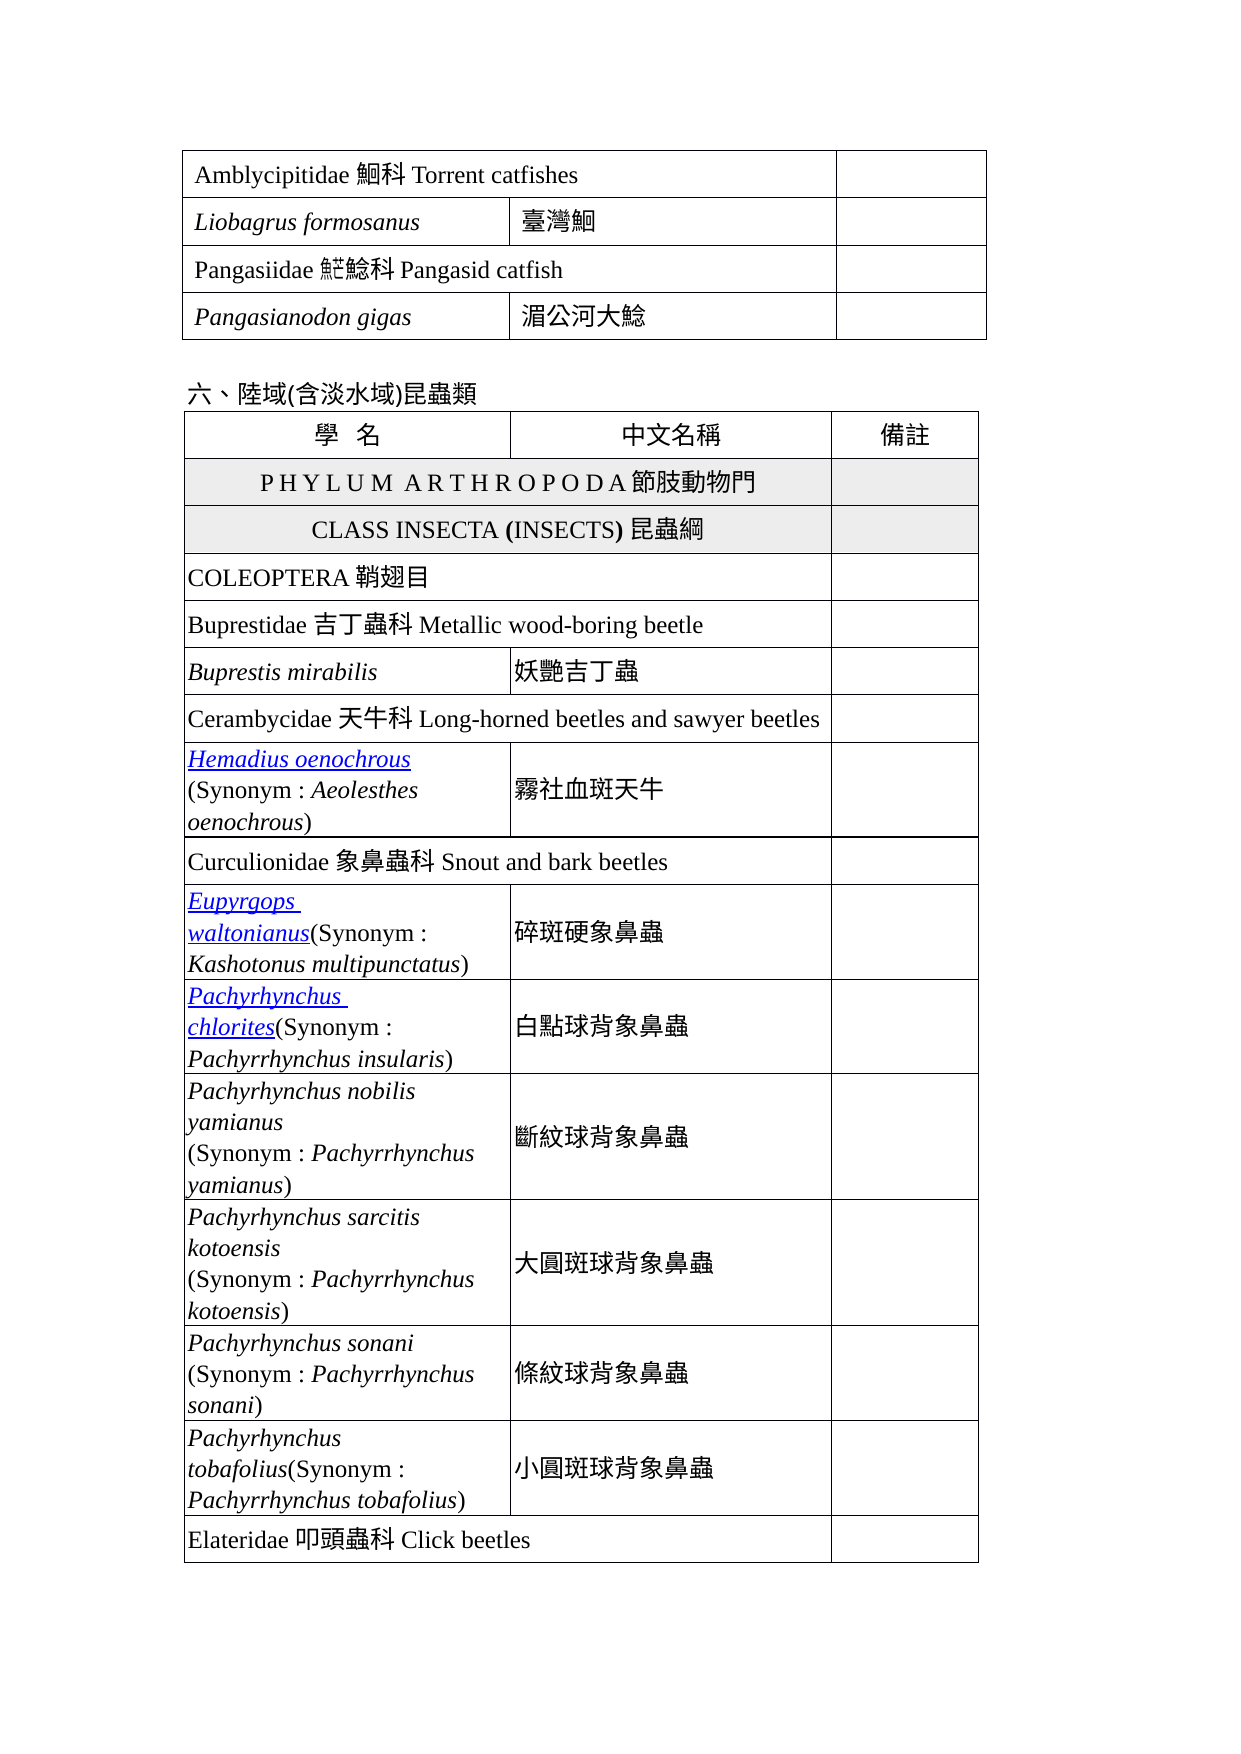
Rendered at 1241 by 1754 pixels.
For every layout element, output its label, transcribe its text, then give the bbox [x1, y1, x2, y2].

table_cell 臺灣鮰 [510, 198, 836, 244]
table_cell CLASS INSECTA (INSECTS) 昆蟲綱 [185, 506, 831, 552]
table_cell Buprestidae 吉丁蟲科 Metallic wood-boring beetle [185, 601, 831, 647]
table_cell Pachyrhynchus tobafolius(Synonym : Pachyrrhynchus tobafolius) [185, 1421, 510, 1515]
table_cell [832, 1074, 978, 1199]
table_cell [832, 885, 978, 978]
table_cell [832, 459, 978, 505]
table_cell [832, 1516, 978, 1562]
table_cell 湄公河大鯰 [510, 293, 836, 339]
table_cell [832, 648, 978, 694]
table_cell Pachyrhynchus nobilis yamianus (Synonym : Pachyrrhynchus yamianus) [185, 1074, 510, 1199]
table_cell Liobagrus formosanus [183, 198, 509, 244]
table_cell Pangasianodon gigas [183, 293, 509, 339]
table_cell P H Y L U M A R T H R O P O D A 節肢動物門 [185, 459, 831, 505]
table_cell [832, 980, 978, 1073]
table_cell 妖艷吉丁蟲 [511, 648, 831, 694]
table_cell [832, 1421, 978, 1515]
table_cell Eupyrgops waltonianus(Synonym : Kashotonus multipunctatus) [185, 885, 510, 978]
table_cell Buprestis mirabilis [185, 648, 510, 694]
table_cell Amblycipitidae 鮰科 Torrent catfishes [183, 151, 836, 197]
table_cell [832, 838, 978, 884]
table_header 中文名稱 [511, 412, 831, 458]
table_cell [837, 198, 986, 244]
table_cell Pachyrhynchus sonani (Synonym : Pachyrrhynchus sonani) [185, 1326, 510, 1420]
table_header 學 名 [185, 412, 510, 458]
table_cell Cerambycidae 天牛科 Long-horned beetles and sawyer beetles [185, 695, 831, 742]
table_cell [832, 1200, 978, 1325]
table_cell 霧社血斑天牛 [511, 743, 831, 836]
table_cell [832, 554, 978, 600]
table_cell Curculionidae 象鼻蟲科 Snout and bark beetles [185, 838, 831, 884]
table_cell Pachyrhynchus sarcitis kotoensis (Synonym : Pachyrrhynchus kotoensis) [185, 1200, 510, 1325]
table_cell 白點球背象鼻蟲 [511, 980, 831, 1073]
table_cell 條紋球背象鼻蟲 [511, 1326, 831, 1420]
table_cell [832, 506, 978, 552]
text 六、陸域(含淡水域)昆蟲類 [187, 374, 1053, 411]
table_cell [837, 293, 986, 339]
table_cell Pangasiidae 魚芒鯰科Pangasid catfish [183, 246, 836, 292]
table_cell Elateridae 叩頭蟲科 Click beetles [185, 1516, 831, 1562]
table_cell 小圓斑球背象鼻蟲 [511, 1421, 831, 1515]
table_cell Pachyrhynchus chlorites(Synonym : Pachyrrhynchus insularis) [185, 980, 510, 1073]
table_cell [837, 151, 986, 197]
table_cell Hemadius oenochrous (Synonym : Aeolesthes oenochrous) [185, 743, 510, 836]
table_cell [837, 246, 986, 292]
table_cell [832, 695, 978, 742]
table_cell 碎斑硬象鼻蟲 [511, 885, 831, 978]
table_cell [832, 601, 978, 647]
table_cell [832, 743, 978, 836]
table_cell 斷紋球背象鼻蟲 [511, 1074, 831, 1199]
table_cell 大圓斑球背象鼻蟲 [511, 1200, 831, 1325]
table_cell COLEOPTERA 鞘翅目 [185, 554, 831, 600]
table_header 備註 [832, 412, 978, 458]
table_cell [832, 1326, 978, 1420]
